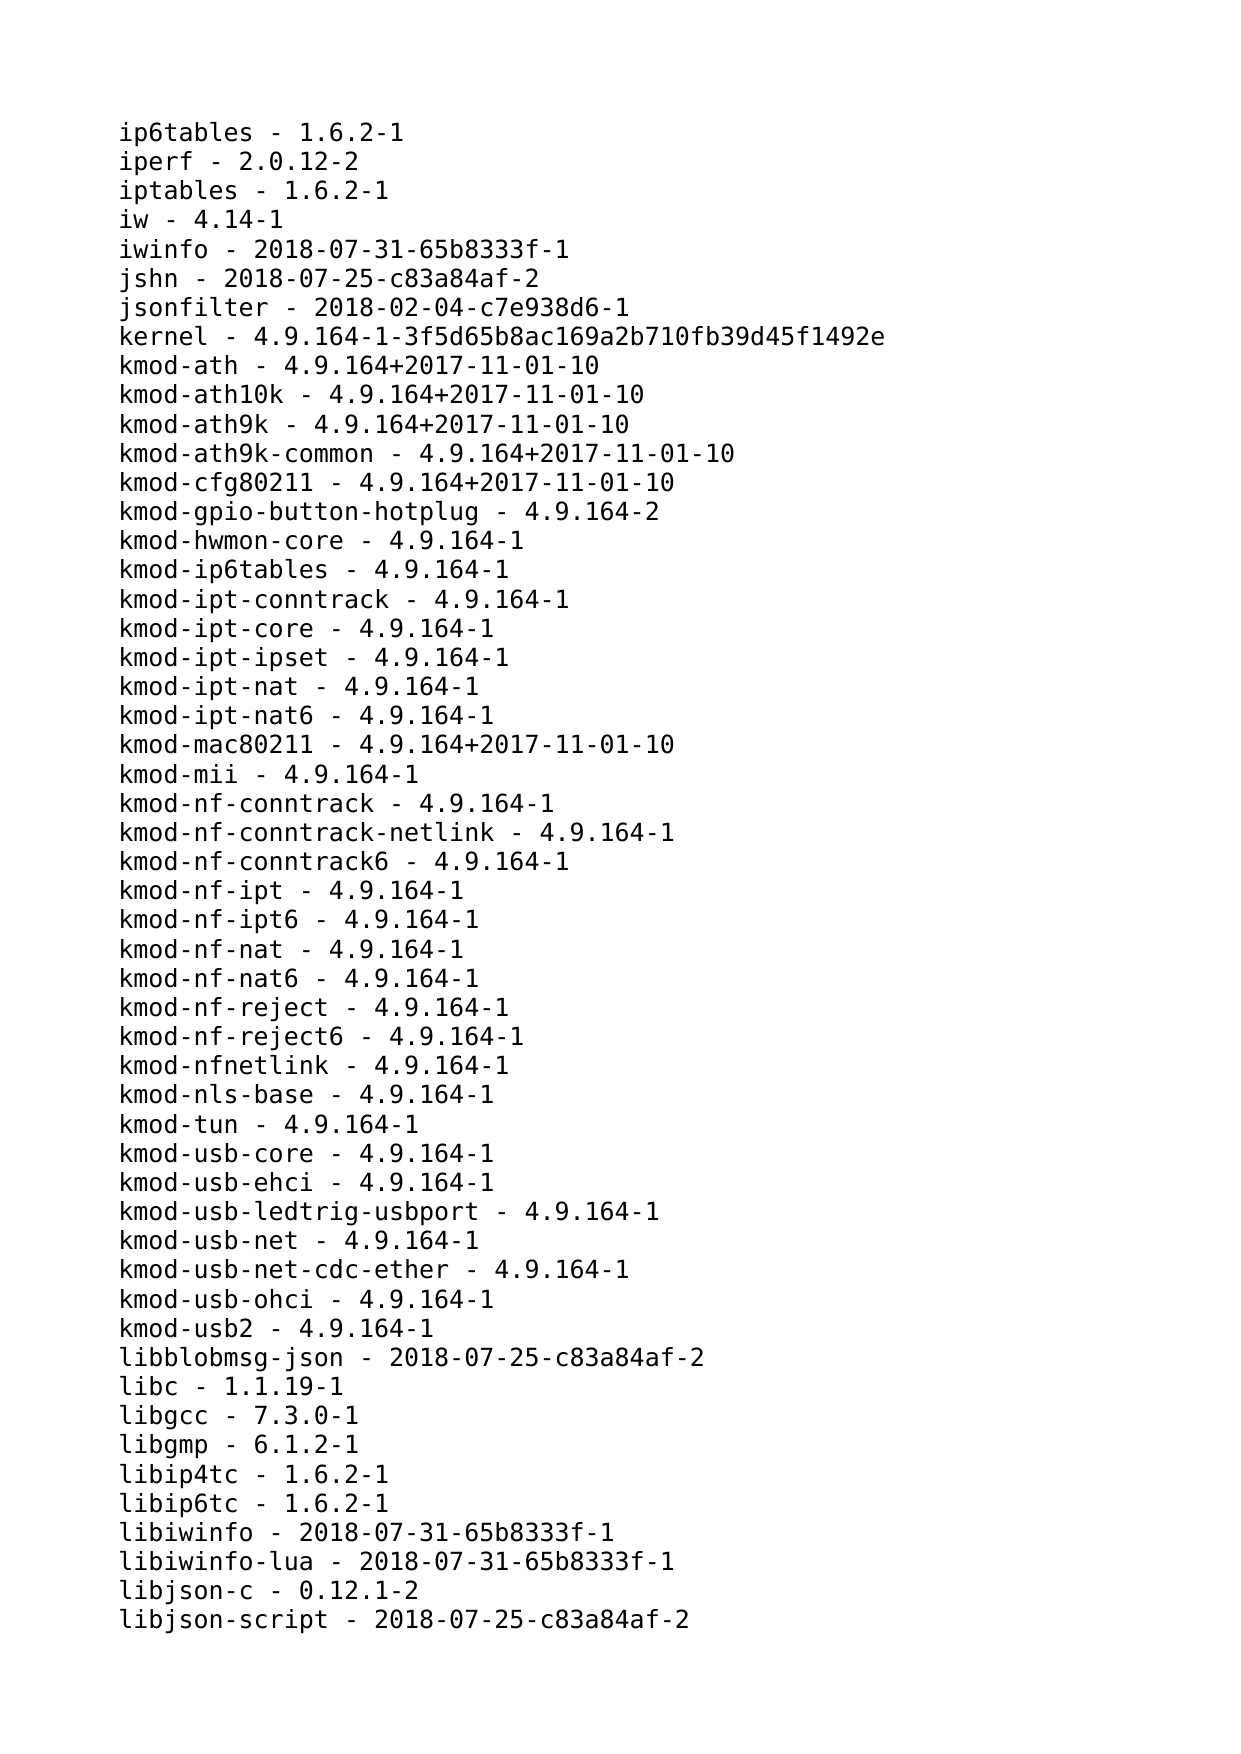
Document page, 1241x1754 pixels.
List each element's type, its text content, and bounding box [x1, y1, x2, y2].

text ip6tables - 1.6.2-1 iperf - 2.0.12-2 iptables - 1.6.2-1 iw - 4.14-1 iwinfo - 2018-07-31-65b8333f-1 jshn - 2018-07-25-c83a84af-2 jsonfilter - 2018-02-04-c7e938d6-1 kernel - 4.9.164-1-3f5d65b8ac169a2b710fb39d45f1492e kmod-ath - 4.9.164+2017-11-01-10 kmod-ath10k - 4.9.164+2017-11-01-10 kmod-ath9k - 4.9.164+2017-11-01-10 kmod-ath9k-common - 4.9.164+2017-11-01-10 kmod-cfg80211 - 4.9.164+2017-11-01-10 kmod-gpio-button-hotplug - 4.9.164-2 kmod-hwmon-core - 4.9.164-1 kmod-ip6tables - 4.9.164-1 kmod-ipt-conntrack - 4.9.164-1 kmod-ipt-core - 4.9.164-1 kmod-ipt-ipset - 4.9.164-1 kmod-ipt-nat - 4.9.164-1 kmod-ipt-nat6 - 4.9.164-1 kmod-mac80211 - 4.9.164+2017-11-01-10 kmod-mii - 4.9.164-1 kmod-nf-conntrack - 4.9.164-1 kmod-nf-conntrack-netlink - 4.9.164-1 kmod-nf-conntrack6 - 4.9.164-1 kmod-nf-ipt - 4.9.164-1 kmod-nf-ipt6 - 4.9.164-1 kmod-nf-nat - 4.9.164-1 kmod-nf-nat6 - 4.9.164-1 kmod-nf-reject - 4.9.164-1 kmod-nf-reject6 - 4.9.164-1 kmod-nfnetlink - 4.9.164-1 kmod-nls-base - 4.9.164-1 kmod-tun - 4.9.164-1 kmod-usb-core - 4.9.164-1 kmod-usb-ehci - 4.9.164-1 kmod-usb-ledtrig-usbport - 4.9.164-1 kmod-usb-net - 4.9.164-1 kmod-usb-net-cdc-ether - 4.9.164-1 kmod-usb-ohci - 4.9.164-1 kmod-usb2 - 4.9.164-1 libblobmsg-json - 2018-07-25-c83a84af-2 libc - 1.1.19-1 libgcc - 7.3.0-1 libgmp - 6.1.2-1 libip4tc - 1.6.2-1 libip6tc - 1.6.2-1 libiwinfo - 2018-07-31-65b8333f-1 libiwinfo-lua - 2018-07-31-65b8333f-1 libjson-c - 0.12.1-2 libjson-script - 2018-07-25-c83a84af-2 [118, 118, 1122, 1635]
